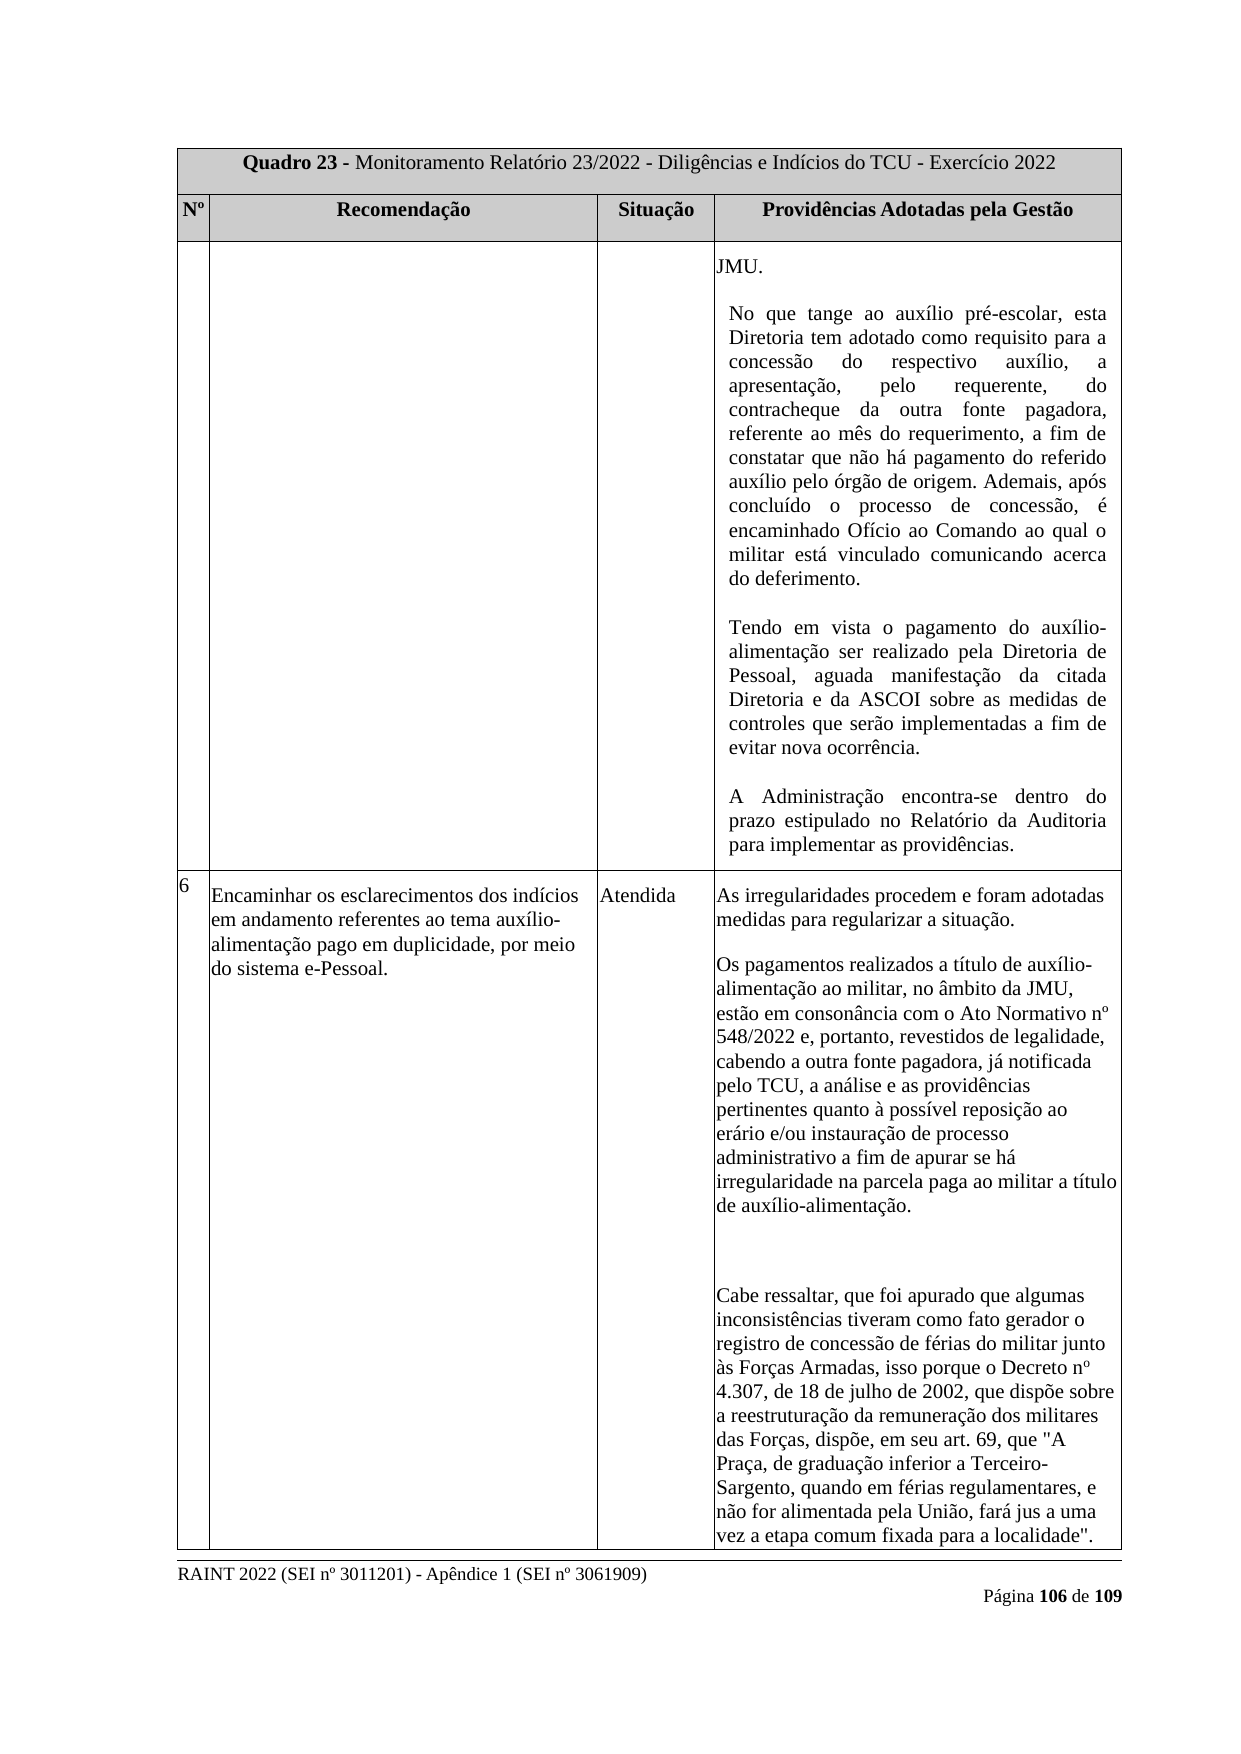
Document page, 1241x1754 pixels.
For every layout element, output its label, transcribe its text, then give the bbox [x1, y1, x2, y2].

table_cell [598, 242, 714, 870]
table_cell Encaminhar os esclarecimentos dos indícios em andamento referentes ao tema auxílio-alimentação pago em duplicidade, por meio do sistema e-Pessoal. [210, 871, 597, 1549]
table_header Quadro 23 - Monitoramento Relatório 23/2022 - Diligências e Indícios do TCU - Exercício 2022 [178, 149, 1121, 194]
table_cell 6 [178, 871, 209, 1549]
table_cell Situação [598, 195, 714, 241]
table_cell [210, 242, 597, 870]
table_cell Nº [178, 195, 209, 241]
table_cell JMU. No que tange ao auxílio pré-escolar, esta Diretoria tem adotado como requisito para a concessão do respectivo auxílio, a apresentação, pelo requerente, do contracheque da outra fonte pagadora, referente ao mês do requerimento, a fim de constatar que não há pagamento do referido auxílio pelo órgão de origem. Ademais, após concluído o processo de concessão, é encaminhado Ofício ao Comando ao qual o militar está vinculado comunicando acerca do deferimento. Tendo em vista o pagamento do auxílio-alimentação ser realizado pela Diretoria de Pessoal, aguada manifestação da citada Diretoria e da ASCOI sobre as medidas de controles que serão implementadas a fim de evitar nova ocorrência. A Administração encontra-se dentro do prazo estipulado no Relatório da Auditoria para implementar as providências. [715, 242, 1121, 870]
table_cell Atendida [598, 871, 714, 1549]
table_cell Recomendação [210, 195, 597, 241]
table_cell [178, 242, 209, 870]
table_cell Providências Adotadas pela Gestão [715, 195, 1121, 241]
table_cell As irregularidades procedem e foram adotadas medidas para regularizar a situação. Os pagamentos realizados a título de auxílio-alimentação ao militar, no âmbito da JMU, estão em consonância com o Ato Normativo nº 548/2022 e, portanto, revestidos de legalidade, cabendo a outra fonte pagadora, já notificada pelo TCU, a análise e as providências pertinentes quanto à possível reposição ao erário e/ou instauração de processo administrativo a fim de apurar se há irregularidade na parcela paga ao militar a título de auxílio-alimentação. Cabe ressaltar, que foi apurado que algumas inconsistências tiveram como fato gerador o registro de concessão de férias do militar junto às Forças Armadas, isso porque o Decreto no 4.307, de 18 de julho de 2002, que dispõe sobre a reestruturação da remuneração dos militares das Forças, dispõe, em seu art. 69, que "A Praça, de graduação inferior a Terceiro-Sargento, quando em férias regulamentares, e não for alimentada pela União, fará jus a uma vez a etapa comum fixada para a localidade". [715, 871, 1121, 1549]
